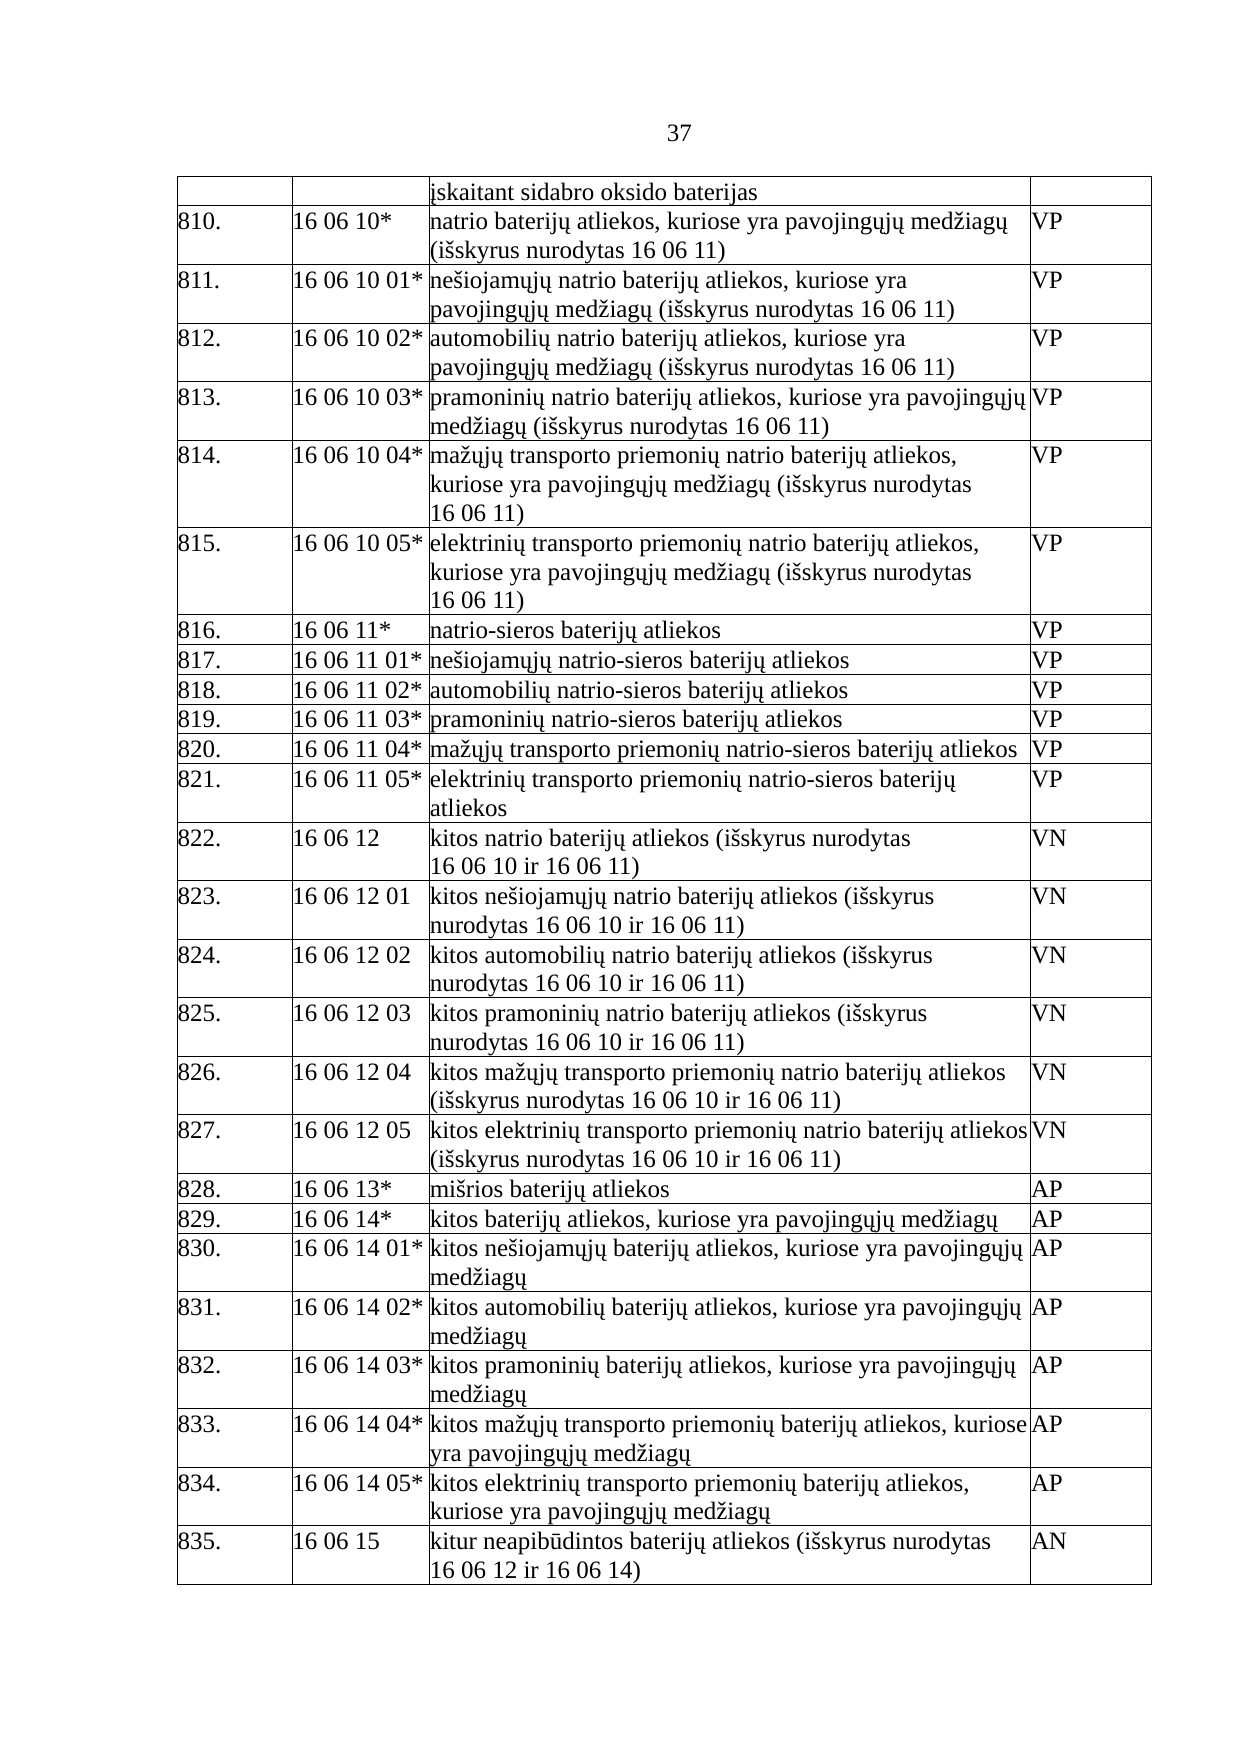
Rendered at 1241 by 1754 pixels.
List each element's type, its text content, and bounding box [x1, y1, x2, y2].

table_cell [178, 1351, 292, 1408]
table_cell 16 06 12 [293, 823, 429, 880]
table_cell [178, 940, 292, 997]
table_cell 16 06 10 02* [293, 324, 429, 381]
table_cell [180, 690, 186, 697]
table_cell [180, 660, 186, 667]
table_cell kitos baterijų atliekos, kuriose yra pavojingųjų medžiagų [430, 1204, 1030, 1232]
table_cell mišrios baterijų atliekos [430, 1174, 1030, 1203]
table_cell kitos elektrinių transporto priemonių baterijų atliekos, kuriose yra pavojingųjų medžiagų [430, 1468, 1030, 1525]
table_cell [178, 324, 292, 381]
table_cell [180, 280, 186, 287]
table_cell [180, 838, 186, 845]
table_cell VP [1031, 645, 1151, 674]
table_cell 16 06 14 05* [293, 1468, 429, 1525]
table_cell [178, 734, 292, 763]
table_cell [180, 719, 186, 726]
table_cell VP [1031, 764, 1151, 822]
table_cell [180, 338, 186, 345]
table_cell [180, 1424, 186, 1431]
table_cell VP [1031, 615, 1151, 644]
table_cell [178, 1174, 292, 1203]
table_cell automobilių natrio-sieros baterijų atliekos [430, 675, 1030, 703]
table_cell [180, 1219, 186, 1226]
table_cell [178, 1468, 292, 1525]
table_cell AP [1031, 1204, 1151, 1232]
table_cell AP [1031, 1292, 1151, 1349]
table_cell [180, 630, 186, 637]
table_cell 16 06 13* [293, 1174, 429, 1203]
table_cell [178, 881, 292, 939]
table_cell natrio baterijų atliekos, kuriose yra pavojingųjų medžiagų (išskyrus nurodytas 16 06 11) [430, 206, 1030, 264]
table_cell 16 06 14 03* [293, 1351, 429, 1408]
table_cell kitur neapibūdintos baterijų atliekos (išskyrus nurodytas 16 06 12 ir 16 06 14) [430, 1526, 1030, 1584]
table_cell [293, 177, 429, 205]
table_cell AP [1031, 1409, 1151, 1467]
table_cell elektrinių transporto priemonių natrio-sieros baterijų atliekos [430, 764, 1030, 822]
table_cell 16 06 10 04* [293, 441, 429, 527]
table_cell VN [1031, 823, 1151, 880]
table_cell [180, 397, 186, 404]
table_cell AP [1031, 1468, 1151, 1525]
table_cell 16 06 11 05* [293, 764, 429, 822]
table_cell mažųjų transporto priemonių natrio baterijų atliekos, kuriose yra pavojingųjų medžiagų (išskyrus nurodytas 16 06 11) [430, 441, 1030, 527]
table_cell 16 06 10 03* [293, 382, 429, 439]
table_cell [180, 1013, 186, 1020]
table_cell VN [1031, 940, 1151, 997]
table_cell AP [1031, 1351, 1151, 1408]
table_cell AP [1031, 1234, 1151, 1291]
table_cell [178, 177, 292, 205]
table_cell [178, 675, 292, 703]
table_cell kitos elektrinių transporto priemonių natrio baterijų atliekos (išskyrus nurodytas 16 06 10 ir 16 06 11) [430, 1115, 1030, 1173]
table_cell [178, 764, 292, 822]
table_cell [178, 823, 292, 880]
table_cell AN [1031, 1526, 1151, 1584]
table_cell [178, 382, 292, 439]
table_cell kitos mažųjų transporto priemonių baterijų atliekos, kuriose yra pavojingųjų medžiagų [430, 1409, 1030, 1467]
table_cell [178, 1204, 292, 1232]
table_cell [180, 955, 186, 962]
table_cell [178, 645, 292, 674]
table_cell elektrinių transporto priemonių natrio baterijų atliekos, kuriose yra pavojingųjų medžiagų (išskyrus nurodytas 16 06 11) [430, 528, 1030, 614]
table_cell 16 06 12 03 [293, 998, 429, 1056]
table_cell [178, 441, 292, 527]
table_cell VN [1031, 998, 1151, 1056]
table_cell VP [1031, 206, 1151, 264]
table_cell [180, 1130, 186, 1137]
table_cell 16 06 12 04 [293, 1057, 429, 1114]
table_cell [180, 543, 186, 550]
table_cell [180, 455, 186, 462]
table_cell [180, 1483, 186, 1490]
table_cell kitos nešiojamųjų natrio baterijų atliekos (išskyrus nurodytas 16 06 10 ir 16 06 11) [430, 881, 1030, 939]
table_cell VN [1031, 1115, 1151, 1173]
table_cell VP [1031, 528, 1151, 614]
table_cell kitos pramoninių natrio baterijų atliekos (išskyrus nurodytas 16 06 10 ir 16 06 11) [430, 998, 1030, 1056]
table_cell VN [1031, 881, 1151, 939]
table_cell 16 06 12 05 [293, 1115, 429, 1173]
table_cell VP [1031, 675, 1151, 703]
table_cell [178, 1409, 292, 1467]
table_cell 16 06 10 01* [293, 265, 429, 322]
table_cell [178, 265, 292, 322]
table_cell [178, 1057, 292, 1114]
table_cell VN [1031, 1057, 1151, 1114]
table_cell 16 06 11 01* [293, 645, 429, 674]
table_cell 16 06 10* [293, 206, 429, 264]
table_cell [180, 749, 186, 756]
table_cell 16 06 11 02* [293, 675, 429, 703]
table_cell pramoninių natrio-sieros baterijų atliekos [430, 705, 1030, 733]
table_cell VP [1031, 441, 1151, 527]
table_cell VP [1031, 324, 1151, 381]
table_cell [1031, 177, 1151, 205]
table_cell 16 06 10 05* [293, 528, 429, 614]
table_cell [178, 1234, 292, 1291]
table_cell [178, 206, 292, 264]
table_cell VP [1031, 705, 1151, 733]
table_cell kitos natrio baterijų atliekos (išskyrus nurodytas 16 06 10 ir 16 06 11) [430, 823, 1030, 880]
table_cell [180, 1307, 186, 1314]
table_cell [178, 998, 292, 1056]
table_cell [180, 779, 186, 786]
table_cell 16 06 12 02 [293, 940, 429, 997]
table_cell mažųjų transporto priemonių natrio-sieros baterijų atliekos [430, 734, 1030, 763]
table_cell 16 06 11 03* [293, 705, 429, 733]
table_cell 16 06 11 04* [293, 734, 429, 763]
table_cell kitos mažųjų transporto priemonių natrio baterijų atliekos (išskyrus nurodytas 16 06 10 ir 16 06 11) [430, 1057, 1030, 1114]
table_cell 16 06 15 [293, 1526, 429, 1584]
table_cell 16 06 12 01 [293, 881, 429, 939]
table_cell kitos automobilių natrio baterijų atliekos (išskyrus nurodytas 16 06 10 ir 16 06 11) [430, 940, 1030, 997]
table_cell [178, 1526, 292, 1584]
table_cell 16 06 14* [293, 1204, 429, 1232]
table_cell kitos nešiojamųjų baterijų atliekos, kuriose yra pavojingųjų medžiagų [430, 1234, 1030, 1291]
table_cell įskaitant sidabro oksido baterijas [430, 177, 1030, 205]
table_cell [180, 896, 186, 903]
table_cell kitos automobilių baterijų atliekos, kuriose yra pavojingųjų medžiagų [430, 1292, 1030, 1349]
table_cell 16 06 14 04* [293, 1409, 429, 1467]
table_cell kitos pramoninių baterijų atliekos, kuriose yra pavojingųjų medžiagų [430, 1351, 1030, 1408]
table_cell natrio-sieros baterijų atliekos [430, 615, 1030, 644]
table_cell VP [1031, 382, 1151, 439]
table_cell [180, 1072, 186, 1079]
table_cell [178, 1115, 292, 1173]
table_cell [180, 1365, 186, 1372]
table_cell [178, 1292, 292, 1349]
table_cell 16 06 11* [293, 615, 429, 644]
table_cell [180, 1541, 186, 1548]
table_cell [180, 1248, 186, 1255]
table_cell [180, 1189, 186, 1196]
table_cell nešiojamųjų natrio baterijų atliekos, kuriose yra pavojingųjų medžiagų (išskyrus nurodytas 16 06 11) [430, 265, 1030, 322]
table_cell pramoninių natrio baterijų atliekos, kuriose yra pavojingųjų medžiagų (išskyrus nurodytas 16 06 11) [430, 382, 1030, 439]
table_cell automobilių natrio baterijų atliekos, kuriose yra pavojingųjų medžiagų (išskyrus nurodytas 16 06 11) [430, 324, 1030, 381]
table_cell [178, 705, 292, 733]
table_cell 16 06 14 01* [293, 1234, 429, 1291]
table_cell [178, 528, 292, 614]
table_cell nešiojamųjų natrio-sieros baterijų atliekos [430, 645, 1030, 674]
table_cell 16 06 14 02* [293, 1292, 429, 1349]
table_cell AP [1031, 1174, 1151, 1203]
table_cell VP [1031, 265, 1151, 322]
table_cell VP [1031, 734, 1151, 763]
table_cell [180, 221, 186, 228]
table_cell [178, 615, 292, 644]
